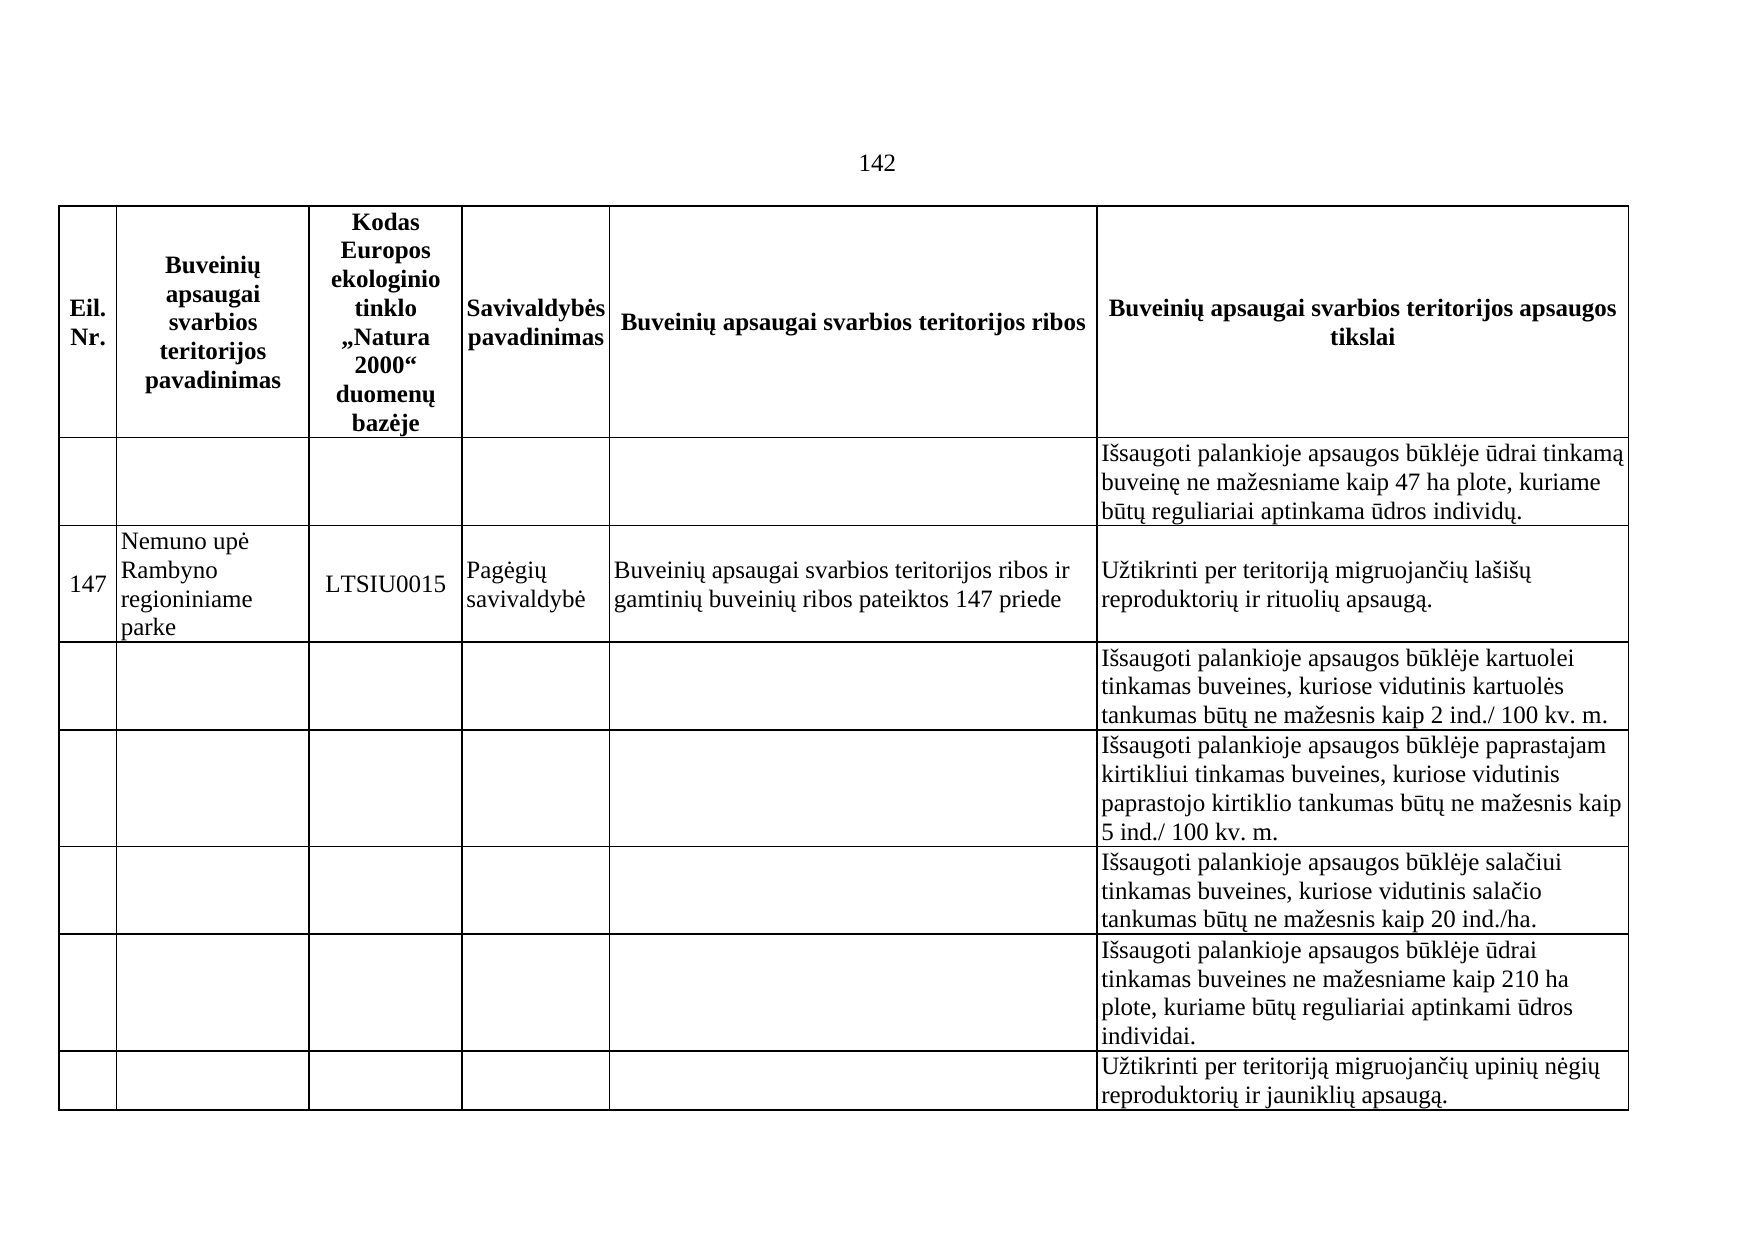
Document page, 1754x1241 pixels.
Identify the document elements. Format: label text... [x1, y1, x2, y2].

table_cell Nemuno upė Rambyno regioniniame parke [117, 526, 308, 641]
table_cell [610, 731, 1096, 846]
table_cell [60, 731, 116, 846]
table_cell [310, 731, 461, 846]
table_cell [117, 847, 308, 933]
table_header Eil. Nr. [60, 207, 116, 437]
table_cell Užtikrinti per teritoriją migruojančių lašišų reproduktorių ir rituolių apsaugą. [1098, 526, 1628, 641]
table_cell [60, 935, 116, 1050]
table_cell [117, 643, 308, 729]
table_cell [60, 1052, 116, 1109]
table_cell [310, 643, 461, 729]
table_header Buveinių apsaugai svarbios teritorijos apsaugos tikslai [1098, 207, 1628, 437]
table_cell [60, 643, 116, 729]
table_cell [117, 1052, 308, 1109]
table_cell [610, 438, 1096, 524]
table_cell [463, 438, 609, 524]
table_cell Išsaugoti palankioje apsaugos būklėje ūdrai tinkamą buveinę ne mažesniame kaip 47 ha plote, kuriame būtų reguliariai aptinkama ūdros individų. [1098, 438, 1628, 524]
table_cell [463, 935, 609, 1050]
table_cell [463, 731, 609, 846]
table_cell [463, 643, 609, 729]
table_cell [310, 935, 461, 1050]
table_header Savivaldybės pavadinimas [463, 207, 609, 437]
table_cell Išsaugoti palankioje apsaugos būklėje kartuolei tinkamas buveines, kuriose vidutinis kartuolės tankumas būtų ne mažesnis kaip 2 ind./ 100 kv. m. [1098, 643, 1628, 729]
table_cell Pagėgių savivaldybė [463, 526, 609, 641]
table_cell [60, 847, 116, 933]
table_cell [310, 1052, 461, 1109]
table_cell [610, 935, 1096, 1050]
table_header Kodas Europos ekologinio tinklo „Natura 2000“ duomenų bazėje [310, 207, 461, 437]
table_cell Išsaugoti palankioje apsaugos būklėje salačiui tinkamas buveines, kuriose vidutinis salačio tankumas būtų ne mažesnis kaip 20 ind./ha. [1098, 847, 1628, 933]
table_cell 147 [60, 526, 116, 641]
table_header Buveinių apsaugai svarbios teritorijos ribos [610, 207, 1096, 437]
table_cell Buveinių apsaugai svarbios teritorijos ribos ir gamtinių buveinių ribos pateiktos 147 priede [610, 526, 1096, 641]
table_cell Užtikrinti per teritoriją migruojančių upinių nėgių reproduktorių ir jauniklių apsaugą. [1098, 1052, 1628, 1109]
table_cell [117, 438, 308, 524]
table_cell [60, 438, 116, 524]
table_cell Išsaugoti palankioje apsaugos būklėje ūdrai tinkamas buveines ne mažesniame kaip 210 ha plote, kuriame būtų reguliariai aptinkami ūdros individai. [1098, 935, 1628, 1050]
table_header Buveinių apsaugai svarbios teritorijos pavadinimas [117, 207, 308, 437]
table_cell [310, 438, 461, 524]
table_cell LTSIU0015 [310, 526, 461, 641]
table_cell [463, 1052, 609, 1109]
table_cell [610, 1052, 1096, 1109]
table_cell [310, 847, 461, 933]
table_cell Išsaugoti palankioje apsaugos būklėje paprastajam kirtikliui tinkamas buveines, kuriose vidutinis paprastojo kirtiklio tankumas būtų ne mažesnis kaip 5 ind./ 100 kv. m. [1098, 731, 1628, 846]
table_cell [117, 731, 308, 846]
table_cell [610, 643, 1096, 729]
table_cell [610, 847, 1096, 933]
table_cell [463, 847, 609, 933]
table_cell [117, 935, 308, 1050]
